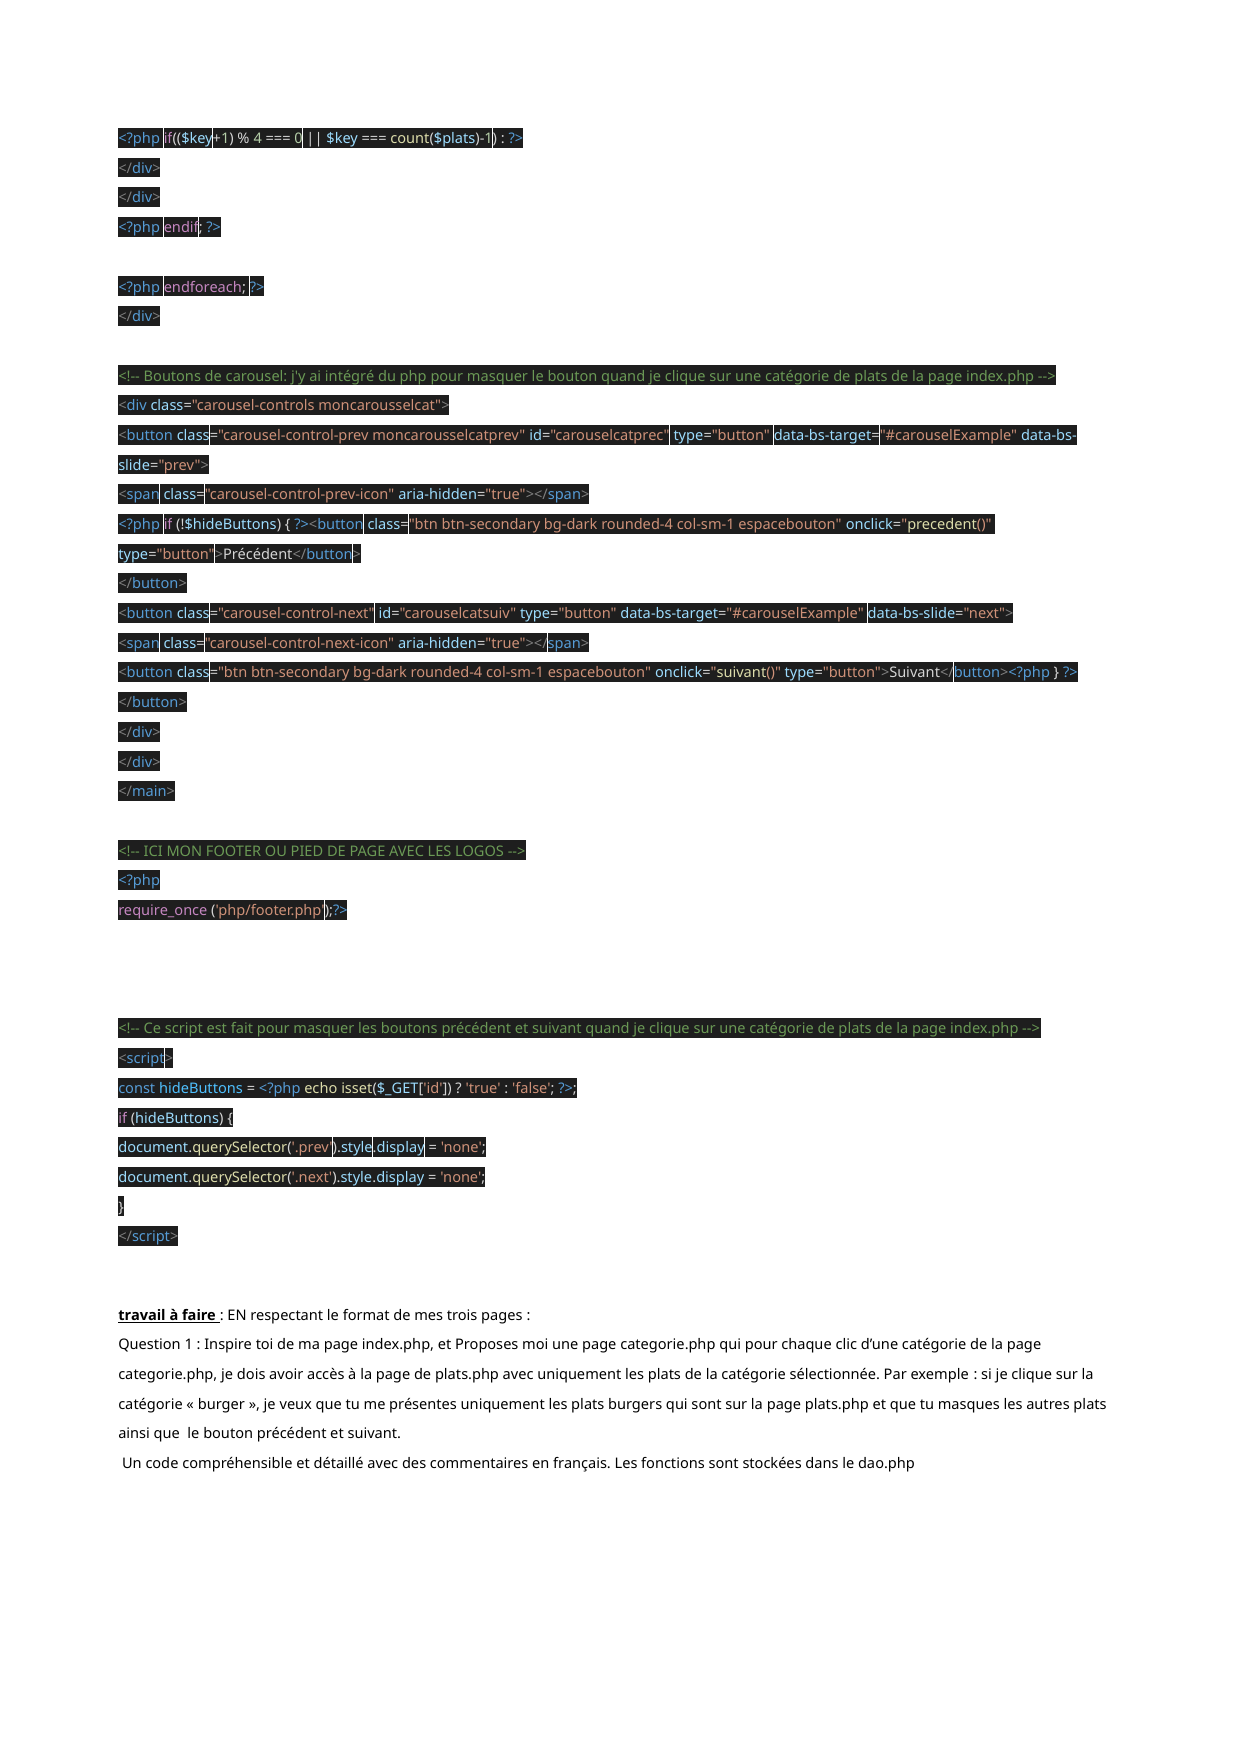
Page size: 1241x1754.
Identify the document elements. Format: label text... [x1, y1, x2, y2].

text <span class="carousel-control-prev-icon" aria-hidden="true"></span> [118, 474, 1122, 504]
text </div> [118, 742, 1122, 771]
text document.querySelector('.next').style.display = 'none'; [118, 1157, 1122, 1187]
text <?php if (!$hideButtons) { ?><button class="btn btn-secondary bg-dark rounded-4 col-sm-1 espacebouton" onclick="precedent()" type="button">Précédent</button> [118, 504, 1122, 563]
text } [118, 1187, 1122, 1216]
text <div class="carousel-controls moncarousselcat"> [118, 385, 1122, 415]
text </div> [118, 712, 1122, 742]
text <button class="carousel-control-prev moncarousselcatprev" id="carouselcatprec" type="button" data-bs-target="#carouselExample" data-bs-slide="prev"> [118, 415, 1122, 474]
text require_once ('php/footer.php');?> [118, 890, 1122, 920]
text <?php if(($key+1) % 4 === 0 || $key === count($plats)-1) : ?> [118, 118, 1122, 148]
text <button class="btn btn-secondary bg-dark rounded-4 col-sm-1 espacebouton" onclick="suivant()" type="button">Suivant</button><?php } ?> [118, 652, 1122, 682]
text Question 1 : Inspire toi de ma page index.php, et Proposes moi une page categorie.php qui pour chaque clic d’une catégorie de la page categorie.php, je dois avoir accès à la page de plats.php avec uniquement les plats de la catégorie sélectionnée. Par exemple : si je clique sur la catégorie « burger », je veux que tu me présentes uniquement les plats burgers qui sont sur la page plats.php et que tu masques les autres plats ainsi que le bouton précédent et suivant. [118, 1324, 1122, 1443]
text <!-- ICI MON FOOTER OU PIED DE PAGE AVEC LES LOGOS --> [118, 831, 1122, 860]
text travail à faire : EN respectant le format de mes trois pages : [118, 1295, 1122, 1324]
text </main> [118, 771, 1122, 801]
text </div> [118, 177, 1122, 207]
text <button class="carousel-control-next" id="carouselcatsuiv" type="button" data-bs-target="#carouselExample" data-bs-slide="next"> [118, 593, 1122, 623]
text <span class="carousel-control-next-icon" aria-hidden="true"></span> [118, 623, 1122, 652]
text </div> [118, 148, 1122, 177]
text <?php endif; ?> [118, 207, 1122, 237]
text <!-- Ce script est fait pour masquer les boutons précédent et suivant quand je clique sur une catégorie de plats de la page index.php --> [118, 1008, 1122, 1038]
text <?php endforeach; ?> [118, 267, 1122, 296]
text <script> [118, 1038, 1122, 1068]
text </div> [118, 296, 1122, 326]
text if (hideButtons) { [118, 1098, 1122, 1127]
text document.querySelector('.prev').style.display = 'none'; [118, 1127, 1122, 1157]
text const hideButtons = <?php echo isset($_GET['id']) ? 'true' : 'false'; ?>; [118, 1068, 1122, 1098]
text Un code compréhensible et détaillé avec des commentaires en français. Les fonctions sont stockées dans le dao.php [118, 1443, 1122, 1473]
text </script> [118, 1216, 1122, 1246]
text <?php [118, 860, 1122, 890]
text <!-- Boutons de carousel: j'y ai intégré du php pour masquer le bouton quand je clique sur une catégorie de plats de la page index.php --> [118, 356, 1122, 385]
text </button> [118, 563, 1122, 593]
text </button> [118, 682, 1122, 712]
